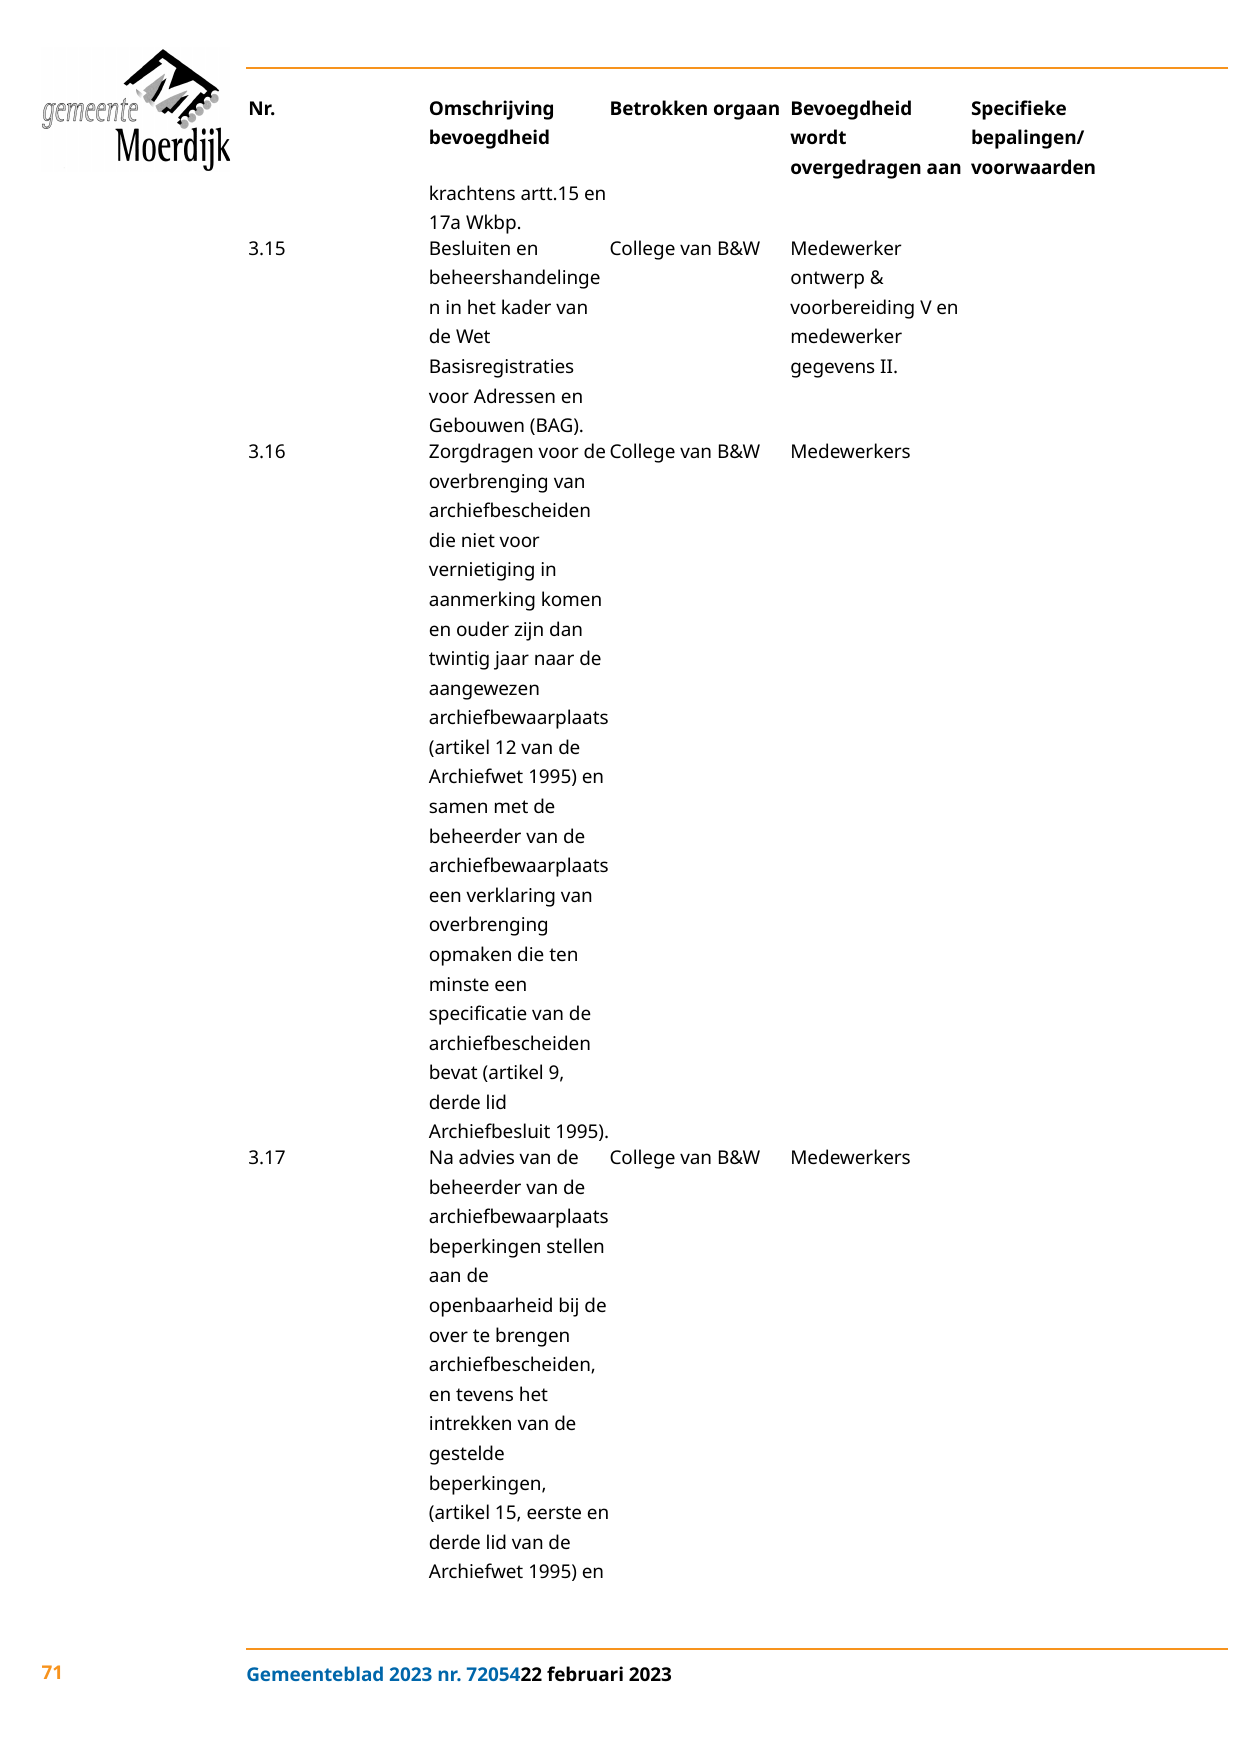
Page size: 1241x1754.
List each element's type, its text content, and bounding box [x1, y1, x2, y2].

table_header Betrokken orgaan [609, 95, 790, 180]
table_cell 3.16 [248, 438, 429, 1144]
table_cell [248, 180, 429, 235]
table_cell [971, 180, 1152, 235]
table_cell Besluiten en beheershandelingen in het kader van de Wet Basisregistraties voor Adressen en Gebouwen (BAG). [429, 235, 609, 438]
table_cell [790, 180, 971, 235]
table_cell College van B&W [609, 1144, 790, 1584]
table_cell [971, 438, 1152, 1144]
table_cell Zorgdragen voor de overbrenging van archiefbescheiden die niet voor vernietiging in aanmerking komen en ouder zijn dan twintig jaar naar de aangewezen archiefbewaarplaats (artikel 12 van de Archiefwet 1995) en samen met de beheerder van de archiefbewaarplaats een verklaring van overbrenging opmaken die ten minste een specificatie van de archiefbescheiden bevat (artikel 9, derde lid Archiefbesluit 1995). [429, 438, 609, 1144]
table_header Specifieke bepalingen/ voorwaarden [971, 95, 1152, 180]
table_cell College van B&W [609, 235, 790, 438]
table_header Nr. [248, 95, 429, 180]
table_cell Na advies van de beheerder van de archiefbewaarplaats beperkingen stellen aan de openbaarheid bij de over te brengen archiefbescheiden, en tevens het intrekken van de gestelde beperkingen, (artikel 15, eerste en derde lid van de Archiefwet 1995) en [429, 1144, 609, 1584]
table_cell krachtens artt.15 en 17a Wkbp. [429, 180, 609, 235]
picture [41, 47, 231, 172]
table_header Bevoegdheid wordt overgedragen aan [790, 95, 971, 180]
table_cell 3.15 [248, 235, 429, 438]
table_cell Medewerker ontwerp & voorbereiding V en medewerker gegevens II. [790, 235, 971, 438]
table_cell College van B&W [609, 438, 790, 1144]
table_header Omschrijving bevoegdheid [429, 95, 609, 180]
table_cell [971, 235, 1152, 438]
table_cell [971, 1144, 1152, 1584]
table_cell 3.17 [248, 1144, 429, 1584]
table_cell Medewerkers [790, 1144, 971, 1584]
table_cell Medewerkers [790, 438, 971, 1144]
table_cell [609, 180, 790, 235]
